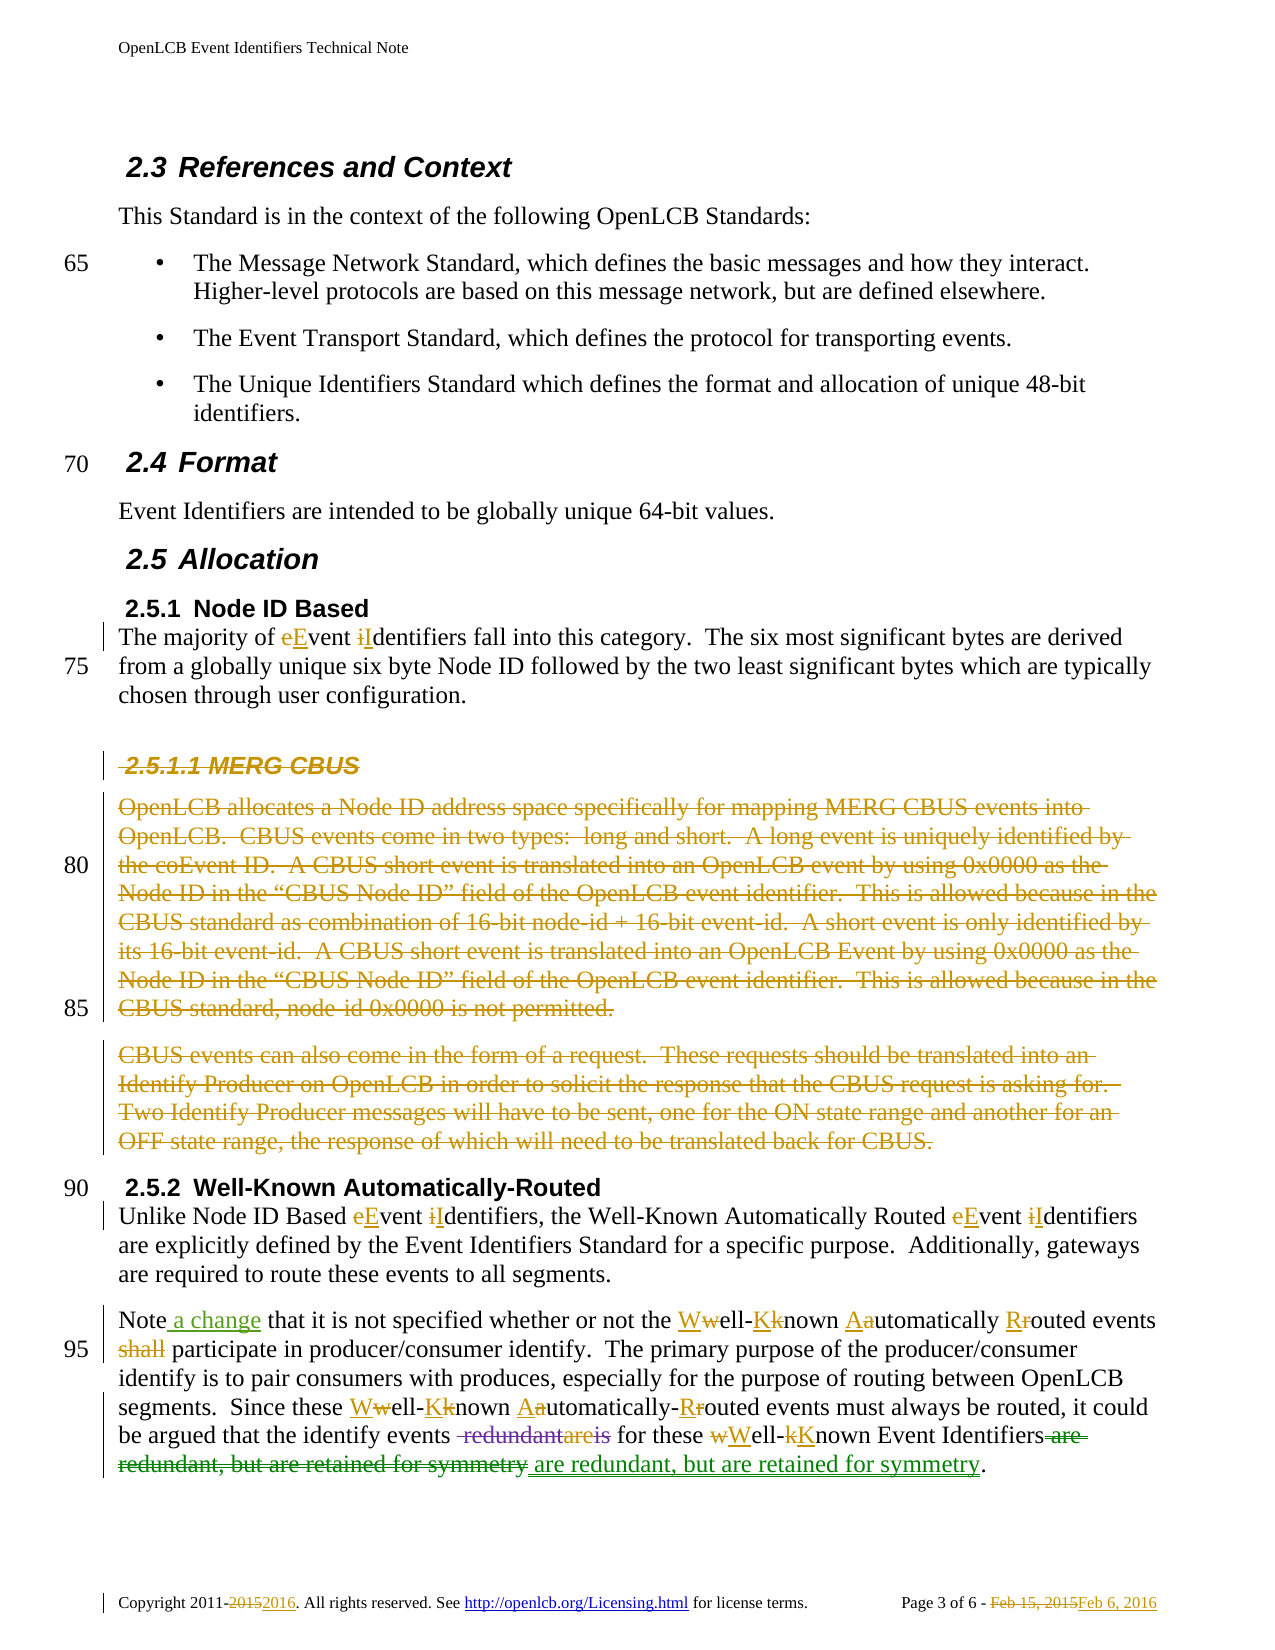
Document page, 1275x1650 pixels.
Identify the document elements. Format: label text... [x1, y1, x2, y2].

subtitle Node ID Based [118, 593, 1157, 622]
text This Standard is in the context of the following OpenLCB Standards: [118, 201, 1157, 230]
text Note a change that it is not specified whether or not the Well-Known Automatically Routed events participate in producer/consumer identify. The primary purpose of the producer/consumer identify is to pair consumers with produces, especially for the purpose of routing between OpenLCB segments. Since these Well-Known Automatically-Routed events must always be routed, it could be argued that the identify events for these Well-Known Event Identifiers are redundant, but are retained for symmetry. [118, 1305, 1157, 1478]
list The Message Network Standard, which defines the basic messages and how they interact. Higher-level protocols are based on this message network, but are defined elsewhere. [156, 248, 1157, 305]
list The Event Transport Standard, which defines the protocol for transporting events. [156, 323, 1157, 352]
text Event Identifiers are intended to be globally unique 64-bit values. [118, 496, 1157, 524]
text The majority of Event Identifiers fall into this category. The six most significant bytes are derived from a globally unique six byte Node ID followed by the two least significant bytes which are typically chosen through user configuration. [118, 622, 1157, 708]
subtitle Well-Known Automatically-Routed [118, 1173, 1157, 1201]
subtitle Format [118, 444, 1157, 478]
list The Unique Identifiers Standard which defines the format and allocation of unique 48-bit identifiers. [156, 369, 1157, 427]
subtitle Allocation [118, 542, 1157, 576]
subtitle References and Context [118, 150, 1157, 183]
text Unlike Node ID Based Event Identifiers, the Well-Known Automatically Routed Event Identifiers are explicitly defined by the Event Identifiers Standard for a specific purpose. Additionally, gateways are required to route these events to all segments. [118, 1201, 1157, 1288]
